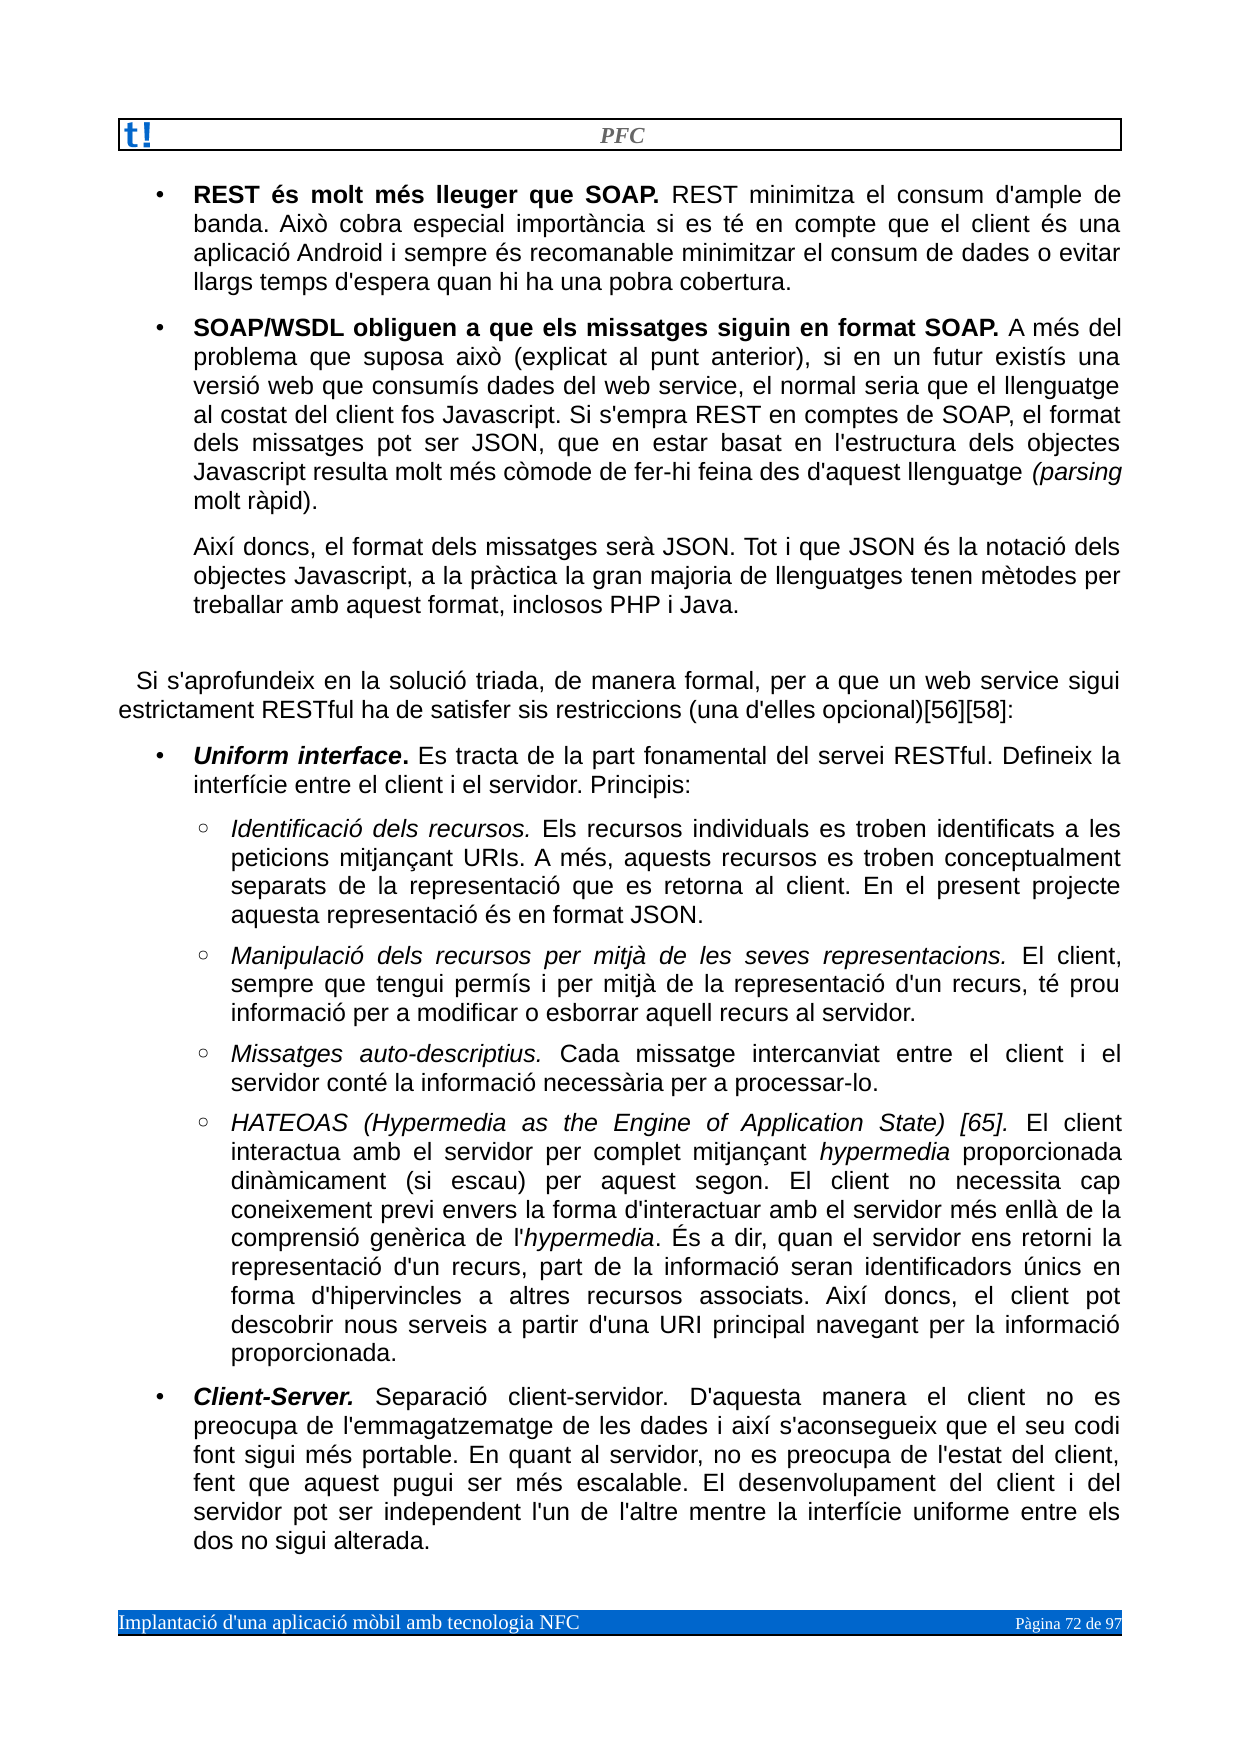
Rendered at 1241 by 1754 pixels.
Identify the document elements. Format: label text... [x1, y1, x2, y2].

list Missatges auto-descriptius. Cada missatge intercanviat entre el client i el servidor conté la informació necessària per a processar-lo. [193, 1039, 1122, 1096]
list HATEOAS (Hypermedia as the Engine of Application State) [65]. El client interactua amb el servidor per complet mitjançant hypermedia proporcionada dinàmicament (si escau) per aquest segon. El client no necessita cap coneixement previ envers la forma d'interactuar amb el servidor més enllà de la comprensió genèrica de l'hypermedia. És a dir, quan el servidor ens retorni la representació d'un recurs, part de la informació seran identificadors únics en forma d'hipervincles a altres recursos associats. Així doncs, el client pot descobrir nous serveis a partir d'una URI principal navegant per la informació proporcionada. [193, 1108, 1122, 1367]
picture [123, 121, 151, 148]
list Client-Server. Separació client-servidor. D'aquesta manera el client no es preocupa de l'emmagatzematge de les dades i així s'aconsegueix que el seu codi font sigui més portable. En quant al servidor, no es preocupa de l'estat del client, fent que aquest pugui ser més escalable. El desenvolupament del client i del servidor pot ser independent l'un de l'altre mentre la interfície uniforme entre els dos no sigui alterada. [156, 1382, 1122, 1554]
text Si s'aprofundeix en la solució triada, de manera formal, per a que un web service sigui estrictament RESTful ha de satisfer sis restriccions (una d'elles opcional)[56][58]: [118, 666, 1122, 723]
list Uniform interface. Es tracta de la part fonamental del servei RESTful. Defineix la interfície entre el client i el servidor. Principis: [156, 741, 1122, 799]
list SOAP/WSDL obliguen a que els missatges siguin en format SOAP. A més del problema que suposa això (explicat al punt anterior), si en un futur existís una versió web que consumís dades del web service, el normal seria que el llenguatge al costat del client fos Javascript. Si s'empra REST en comptes de SOAP, el format dels missatges pot ser JSON, que en estar basat en l'estructura dels objectes Javascript resulta molt més còmode de fer-hi feina des d'aquest llenguatge (parsing molt ràpid). [156, 313, 1122, 515]
list Identificació dels recursos. Els recursos individuals es troben identificats a les peticions mitjançant URIs. A més, aquests recursos es troben conceptualment separats de la representació que es retorna al client. En el present projecte aquesta representació és en format JSON. [193, 814, 1122, 929]
list Manipulació dels recursos per mitjà de les seves representacions. El client, sempre que tengui permís i per mitjà de la representació d'un recurs, té prou informació per a modificar o esborrar aquell recurs al servidor. [193, 941, 1122, 1027]
list Així doncs, el format dels missatges serà JSON. Tot i que JSON és la notació dels objectes Javascript, a la pràctica la gran majoria de llenguatges tenen mètodes per treballar amb aquest format, inclosos PHP i Java. [156, 532, 1122, 619]
list REST és molt més lleuger que SOAP. REST minimitza el consum d'ample de banda. Això cobra especial importància si es té en compte que el client és una aplicació Android i sempre és recomanable minimitzar el consum de dades o evitar llargs temps d'espera quan hi ha una pobra cobertura. [156, 181, 1122, 296]
